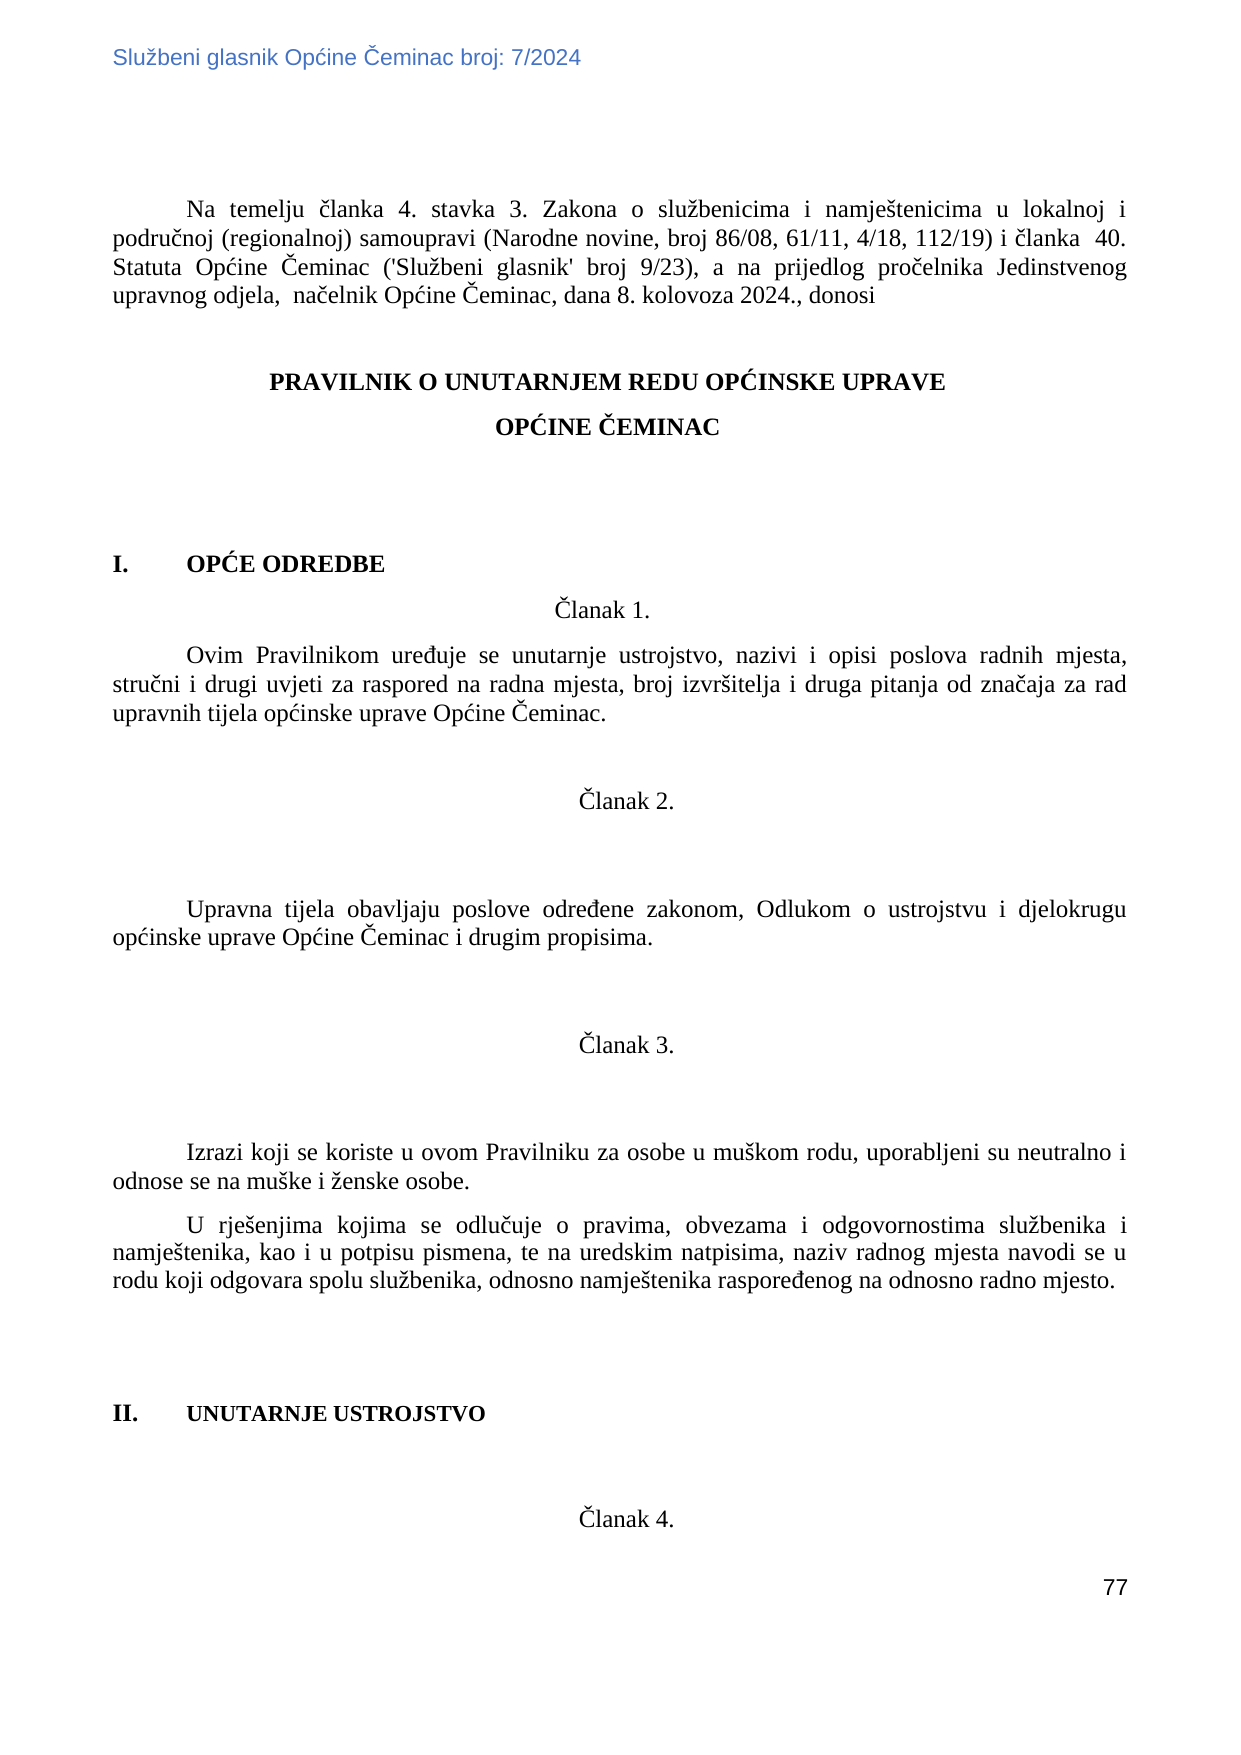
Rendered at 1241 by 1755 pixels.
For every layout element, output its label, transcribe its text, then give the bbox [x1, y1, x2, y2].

text Članak 3. [125, 1030, 1128, 1058]
text Izrazi koji se koriste u ovom Pravilniku za osobe u muškom rodu, uporabljeni su neutralno i odnose se na muške i ženske osobe. [112, 1137, 1128, 1194]
text OPĆINE ČEMINAC [124, 412, 1091, 441]
text Ovim Pravilnikom uređuje se unutarnje ustrojstvo, nazivi i opisi poslova radnih mjesta, stručni i drugi uvjeti za raspored na radna mjesta, broj izvršitelja i druga pitanja od značaja za rad upravnih tijela općinske uprave Općine Čeminac. [112, 640, 1128, 727]
list OPĆE ODREDBE [112, 549, 1092, 578]
text Članak 2. [125, 786, 1128, 815]
text U rješenjima kojima se odlučuje o pravima, obvezama i odgovornostima službenika i namještenika, kao i u potpisu pismena, te na uredskim natpisima, naziv radnog mjesta navodi se u rodu koji odgovara spolu službenika, odnosno namještenika raspoređenog na odnosno radno mjesto. [112, 1212, 1128, 1294]
text Na temelju članka 4. stavka 3. Zakona o službenicima i namještenicima u lokalnoj i područnoj (regionalnoj) samoupravi (Narodne novine, broj 86/08, 61/11, 4/18, 112/19) i članka 40. Statuta Općine Čeminac ('Službeni glasnik' broj 9/23), a na prijedlog pročelnika Jedinstvenog upravnog odjela, načelnik Općine Čeminac, dana 8. kolovoza 2024., donosi [112, 194, 1128, 309]
text Upravna tijela obavljaju poslove određene zakonom, Odlukom o ustrojstvu i djelokrugu općinske uprave Općine Čeminac i drugim propisima. [112, 894, 1128, 951]
text Članak 1. [112, 595, 1092, 623]
list UNUTARNJE USTROJSTVO [112, 1399, 1092, 1426]
text Članak 4. [125, 1504, 1128, 1533]
text PRAVILNIK O UNUTARNJEM REDU OPĆINSKE UPRAVE [124, 367, 1091, 396]
